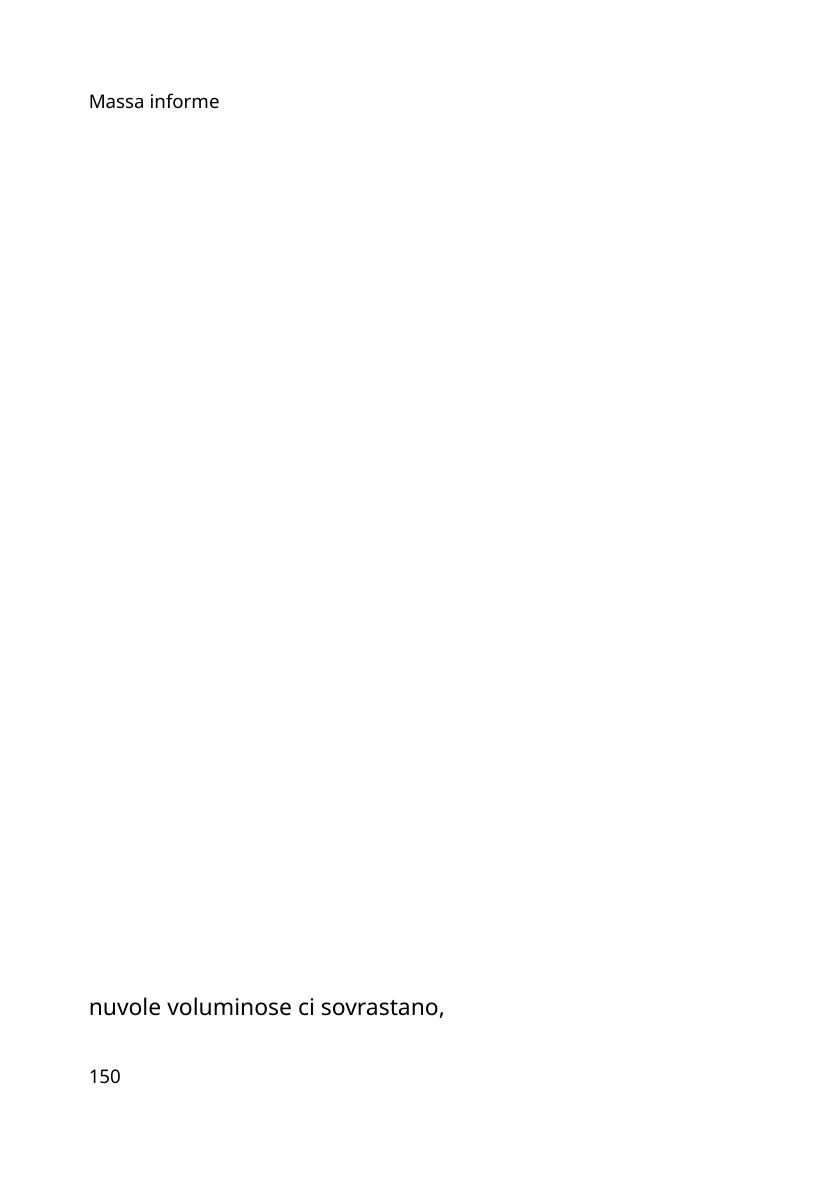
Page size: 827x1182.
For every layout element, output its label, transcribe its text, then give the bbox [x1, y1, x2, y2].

text nuvole voluminose ci sovrastano, [88, 991, 738, 1022]
